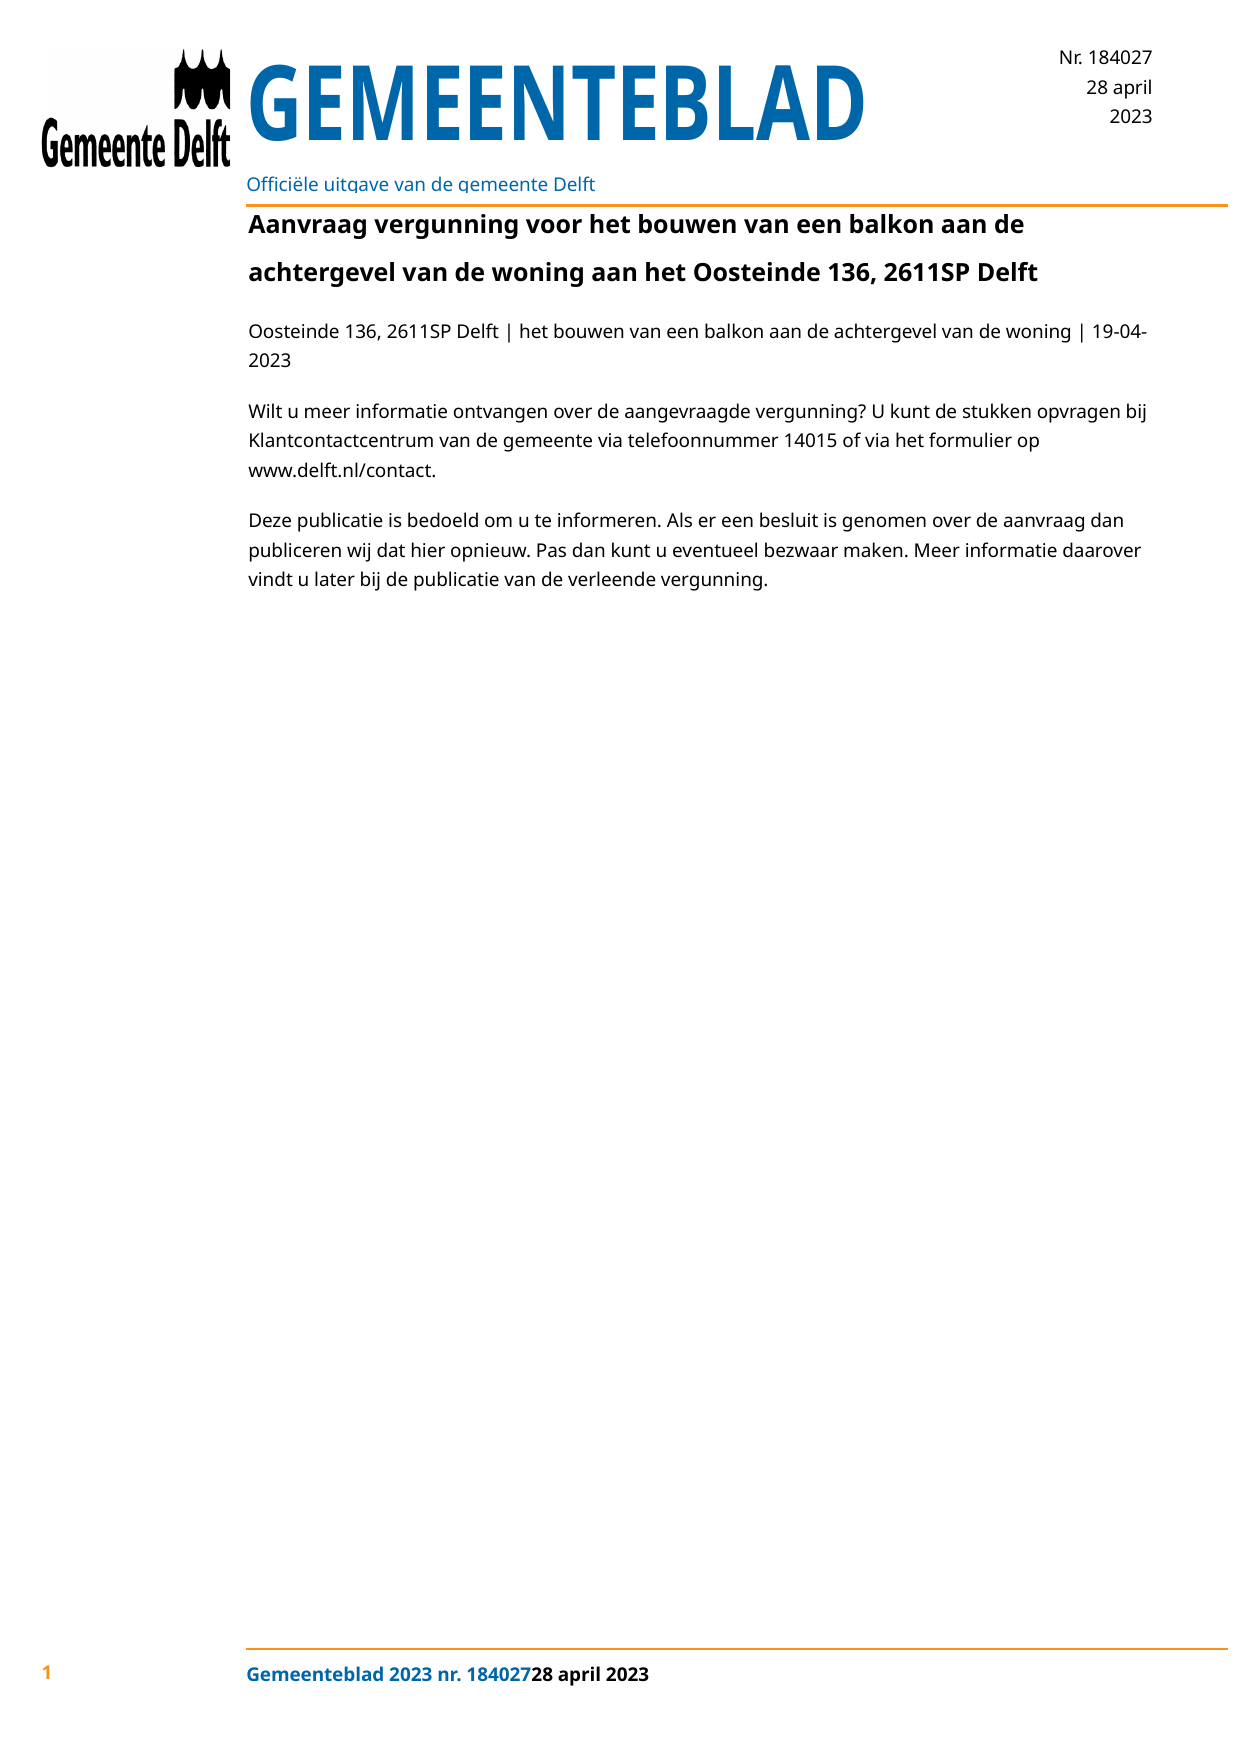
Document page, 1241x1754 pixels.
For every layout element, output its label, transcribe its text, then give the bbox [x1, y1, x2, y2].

text Oosteinde 136, 2611SP Delft | het bouwen van een balkon aan de achtergevel van de woning | 19-04-2023 [248, 318, 1152, 373]
text Deze publicatie is bedoeld om u te informeren. Als er een besluit is genomen over de aanvraag dan publiceren wij dat hier opnieuw. Pas dan kunt u eventueel bezwaar maken. Meer informatie daarover vindt u later bij de publicatie van de verleende vergunning. [248, 507, 1152, 592]
picture [41, 47, 231, 172]
text Aanvraag vergunning voor het bouwen van een balkon aan de achtergevel van de woning aan het Oosteinde 136, 2611SP Delft [248, 207, 1152, 288]
text Wilt u meer informatie ontvangen over de aangevraagde vergunning? U kunt de stukken opvragen bij Klantcontactcentrum van de gemeente via telefoonnummer 14015 of via het formulier op www.delft.nl/contact. [248, 398, 1152, 483]
